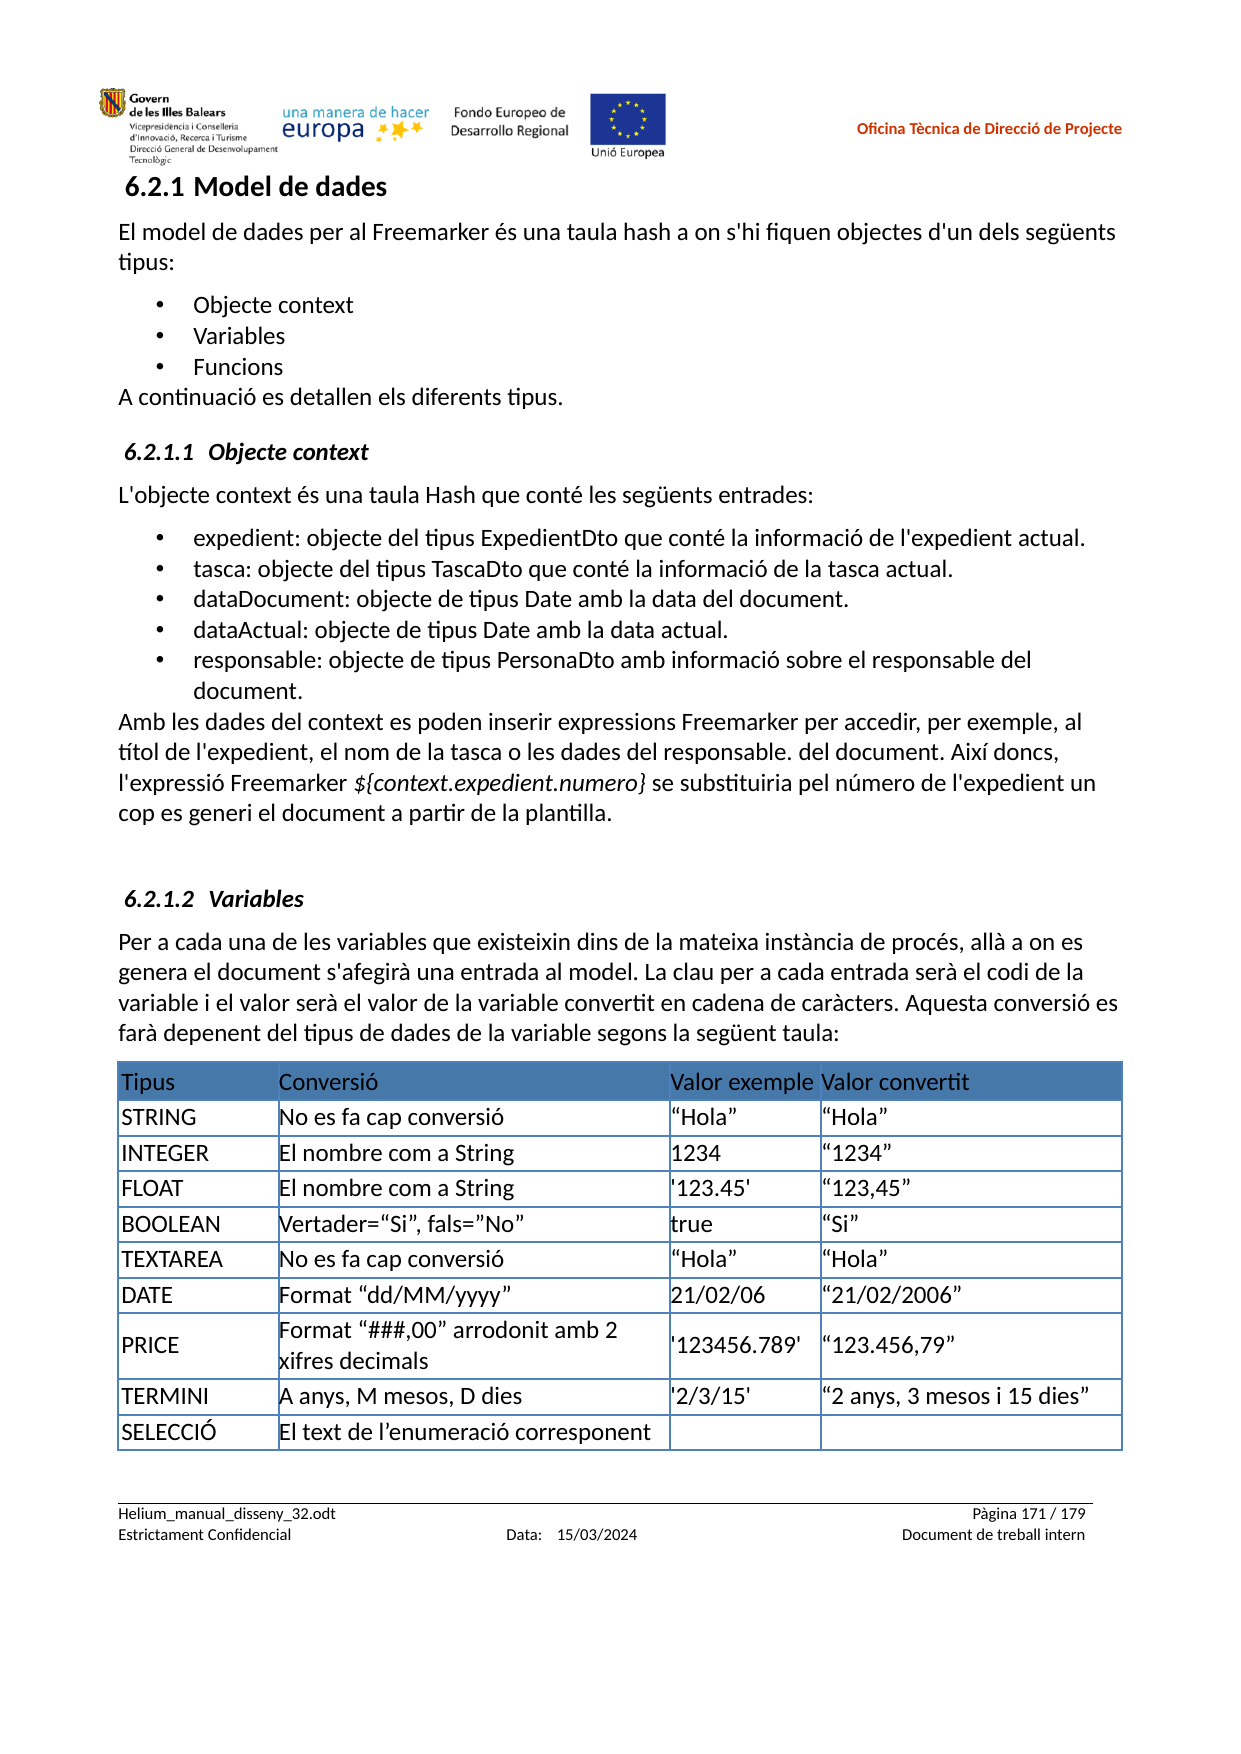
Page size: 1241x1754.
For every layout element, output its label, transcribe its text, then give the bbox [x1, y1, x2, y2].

subtitle Model de dades [118, 168, 1122, 203]
table_cell '123456.789' [671, 1314, 820, 1378]
table_cell Format “dd/MM/yyyy” [280, 1279, 669, 1312]
table_cell “21/02/2006” [822, 1279, 1121, 1312]
table_cell STRING [119, 1101, 278, 1134]
text Per a cada una de les variables que existeixin dins de la mateixa instància de procés, allà a on es genera el document s'afegirà una entrada al model. La clau per a cada entrada serà el codi de la variable i el valor serà el valor de la variable convertit en cadena de caràcters. Aquesta conversió es farà depenent del tipus de dades de la variable segons la següent taula: [118, 926, 1122, 1048]
table_cell No es fa cap conversió [280, 1243, 669, 1277]
table_cell A anys, M mesos, D dies [280, 1380, 669, 1414]
table_cell PRICE [119, 1314, 278, 1378]
table_cell “123.456,79” [822, 1314, 1121, 1378]
table_cell Vertader=“Si”, fals=”No” [280, 1208, 669, 1241]
list Objecte context [156, 289, 1122, 320]
table_cell TEXTAREA [119, 1243, 278, 1277]
table_cell “Hola” [822, 1101, 1121, 1134]
list Variables [156, 320, 1122, 351]
table_cell 1234 [671, 1137, 820, 1170]
list expedient: objecte del tipus ExpedientDto que conté la informació de l'expedient actual. [156, 522, 1122, 553]
list dataDocument: objecte de tipus Date amb la data del document. [156, 583, 1122, 614]
table_cell El nombre com a String [280, 1172, 669, 1206]
table_cell TERMINI [119, 1380, 278, 1414]
table_cell El text de l’enumeració corresponent [280, 1416, 669, 1449]
table_cell [671, 1416, 820, 1449]
table_cell No es fa cap conversió [280, 1101, 669, 1134]
picture [99, 87, 668, 166]
table_cell SELECCIÓ [119, 1416, 278, 1449]
table_cell “Hola” [671, 1243, 820, 1277]
text A continuació es detallen els diferents tipus. [118, 381, 1122, 412]
table_cell true [671, 1208, 820, 1241]
table_cell BOOLEAN [119, 1208, 278, 1241]
table_header Valor convertit [822, 1063, 1121, 1099]
table_header Conversió [280, 1063, 669, 1099]
text El model de dades per al Freemarker és una taula hash a on s'hi fiquen objectes d'un dels següents tipus: [118, 216, 1122, 277]
table_cell FLOAT [119, 1172, 278, 1206]
table_header Tipus [119, 1063, 278, 1099]
table_cell [822, 1416, 1121, 1449]
table_cell “Si” [822, 1208, 1121, 1241]
list responsable: objecte de tipus PersonaDto amb informació sobre el responsable del document. [156, 644, 1122, 706]
table_header Valor exemple [671, 1063, 820, 1099]
table_cell “Hola” [822, 1243, 1121, 1277]
list Funcions [156, 351, 1122, 381]
subtitle Objecte context [118, 437, 1122, 467]
table_cell “123,45” [822, 1172, 1121, 1206]
table_cell '2/3/15' [671, 1380, 820, 1414]
table_cell '123.45' [671, 1172, 820, 1206]
table_cell “2 anys, 3 mesos i 15 dies” [822, 1380, 1121, 1414]
table_cell DATE [119, 1279, 278, 1312]
table_cell El nombre com a String [280, 1137, 669, 1170]
list dataActual: objecte de tipus Date amb la data actual. [156, 614, 1122, 644]
text Amb les dades del context es poden inserir expressions Freemarker per accedir, per exemple, al títol de l'expedient, el nom de la tasca o les dades del responsable. del document. Així doncs, l'expressió Freemarker ${context.expedient.numero} se substituiria pel número de l'expedient un cop es generi el document a partir de la plantilla. [118, 706, 1122, 828]
table_cell 21/02/06 [671, 1279, 820, 1312]
table_cell “1234” [822, 1137, 1121, 1170]
list tasca: objecte del tipus TascaDto que conté la informació de la tasca actual. [156, 553, 1122, 583]
text L'objecte context és una taula Hash que conté les següents entrades: [118, 479, 1122, 510]
subtitle Variables [118, 883, 1122, 913]
table_cell Format “###,00” arrodonit amb 2 xifres decimals [280, 1314, 669, 1378]
table_cell “Hola” [671, 1101, 820, 1134]
table_cell INTEGER [119, 1137, 278, 1170]
